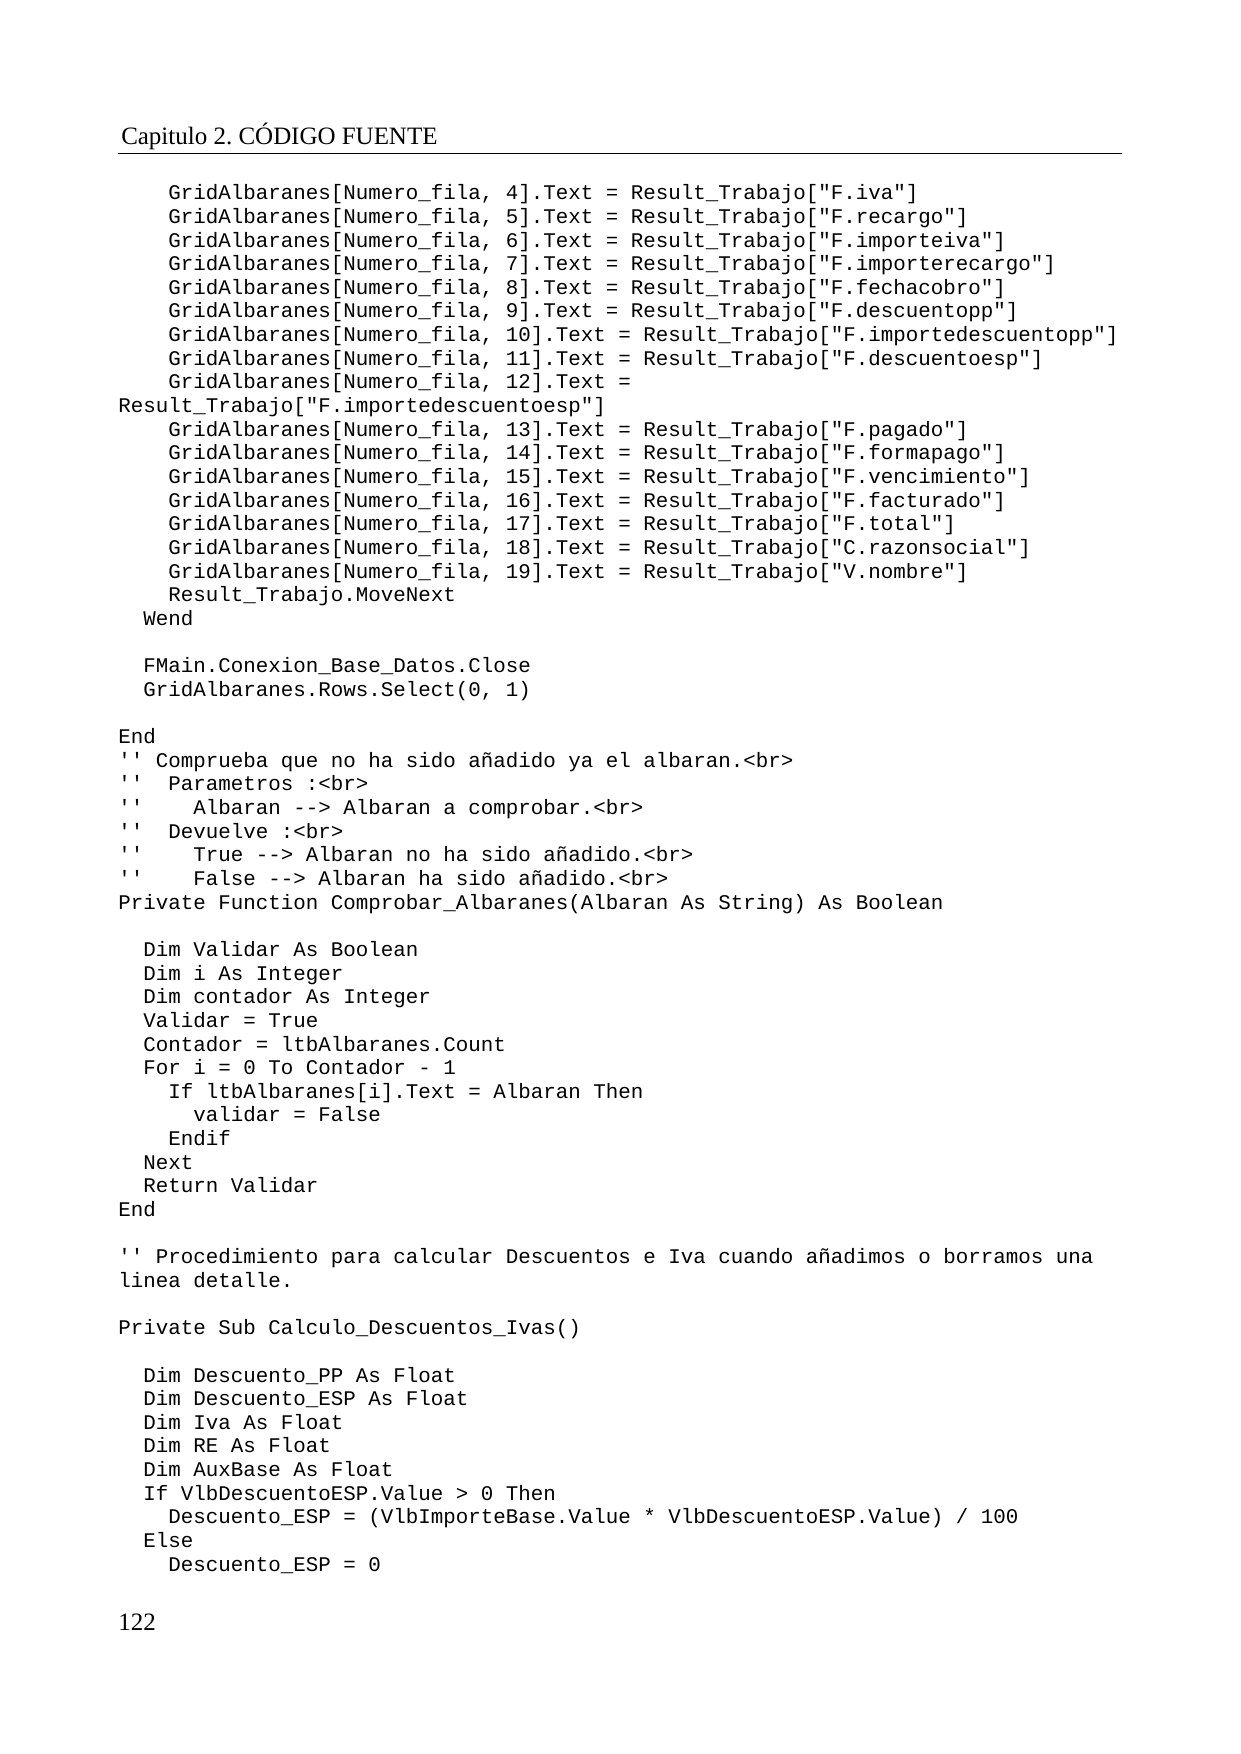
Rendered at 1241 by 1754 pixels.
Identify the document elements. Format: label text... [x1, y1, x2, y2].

text GridAlbaranes[Numero_fila, 5].Text = Result_Trabajo["F.recargo"] [118, 206, 1122, 229]
text If ltbAlbaranes[i].Text = Albaran Then [118, 1081, 1122, 1104]
text GridAlbaranes[Numero_fila, 15].Text = Result_Trabajo["F.vencimiento"] [118, 466, 1122, 490]
text GridAlbaranes[Numero_fila, 19].Text = Result_Trabajo["V.nombre"] [118, 561, 1122, 584]
text GridAlbaranes[Numero_fila, 11].Text = Result_Trabajo["F.descuentoesp"] [118, 348, 1122, 371]
text '' Comprueba que no ha sido añadido ya el albaran.<br> [118, 750, 1122, 773]
text validar = False [118, 1104, 1122, 1128]
text Wend [118, 608, 1122, 632]
text Next [118, 1152, 1122, 1175]
text Else [118, 1530, 1122, 1554]
text '' False --> Albaran ha sido añadido.<br> [118, 868, 1122, 892]
text '' Devuelve :<br> [118, 821, 1122, 844]
text Descuento_ESP = (VlbImporteBase.Value * VlbDescuentoESP.Value) / 100 [118, 1506, 1122, 1530]
text GridAlbaranes[Numero_fila, 9].Text = Result_Trabajo["F.descuentopp"] [118, 301, 1122, 324]
text GridAlbaranes[Numero_fila, 10].Text = Result_Trabajo["F.importedescuentopp"] [118, 324, 1122, 348]
text GridAlbaranes[Numero_fila, 17].Text = Result_Trabajo["F.total"] [118, 513, 1122, 537]
text Dim i As Integer [118, 963, 1122, 986]
text Private Function Comprobar_Albaranes(Albaran As String) As Boolean [118, 892, 1122, 915]
text Dim Descuento_PP As Float [118, 1364, 1122, 1388]
text Private Sub Calculo_Descuentos_Ivas() [118, 1317, 1122, 1341]
text Dim RE As Float [118, 1436, 1122, 1459]
text GridAlbaranes[Numero_fila, 16].Text = Result_Trabajo["F.facturado"] [118, 490, 1122, 513]
text '' True --> Albaran no ha sido añadido.<br> [118, 844, 1122, 868]
text Dim contador As Integer [118, 986, 1122, 1010]
text Dim Descuento_ESP As Float [118, 1388, 1122, 1412]
text Contador = ltbAlbaranes.Count [118, 1033, 1122, 1057]
text Validar = True [118, 1010, 1122, 1033]
text Descuento_ESP = 0 [118, 1554, 1122, 1577]
text Endif [118, 1128, 1122, 1152]
text End [118, 1199, 1122, 1223]
text Result_Trabajo.MoveNext [118, 584, 1122, 608]
text '' Procedimiento para calcular Descuentos e Iva cuando añadimos o borramos una linea detalle. [118, 1246, 1122, 1294]
text GridAlbaranes[Numero_fila, 4].Text = Result_Trabajo["F.iva"] [118, 182, 1122, 206]
text GridAlbaranes[Numero_fila, 6].Text = Result_Trabajo["F.importeiva"] [118, 229, 1122, 253]
text GridAlbaranes[Numero_fila, 8].Text = Result_Trabajo["F.fechacobro"] [118, 277, 1122, 301]
text Dim Iva As Float [118, 1412, 1122, 1436]
text '' Parametros :<br> [118, 773, 1122, 797]
text '' Albaran --> Albaran a comprobar.<br> [118, 797, 1122, 821]
text If VlbDescuentoESP.Value > 0 Then [118, 1483, 1122, 1506]
text GridAlbaranes[Numero_fila, 7].Text = Result_Trabajo["F.importerecargo"] [118, 253, 1122, 277]
text GridAlbaranes.Rows.Select(0, 1) [118, 679, 1122, 702]
text GridAlbaranes[Numero_fila, 14].Text = Result_Trabajo["F.formapago"] [118, 442, 1122, 466]
text GridAlbaranes[Numero_fila, 12].Text = Result_Trabajo["F.importedescuentoesp"] [118, 371, 1122, 419]
text Return Validar [118, 1175, 1122, 1199]
text For i = 0 To Contador - 1 [118, 1057, 1122, 1081]
text Dim Validar As Boolean [118, 939, 1122, 963]
text Dim AuxBase As Float [118, 1459, 1122, 1483]
text GridAlbaranes[Numero_fila, 18].Text = Result_Trabajo["C.razonsocial"] [118, 537, 1122, 561]
text GridAlbaranes[Numero_fila, 13].Text = Result_Trabajo["F.pagado"] [118, 419, 1122, 442]
text FMain.Conexion_Base_Datos.Close [118, 655, 1122, 679]
text End [118, 726, 1122, 750]
